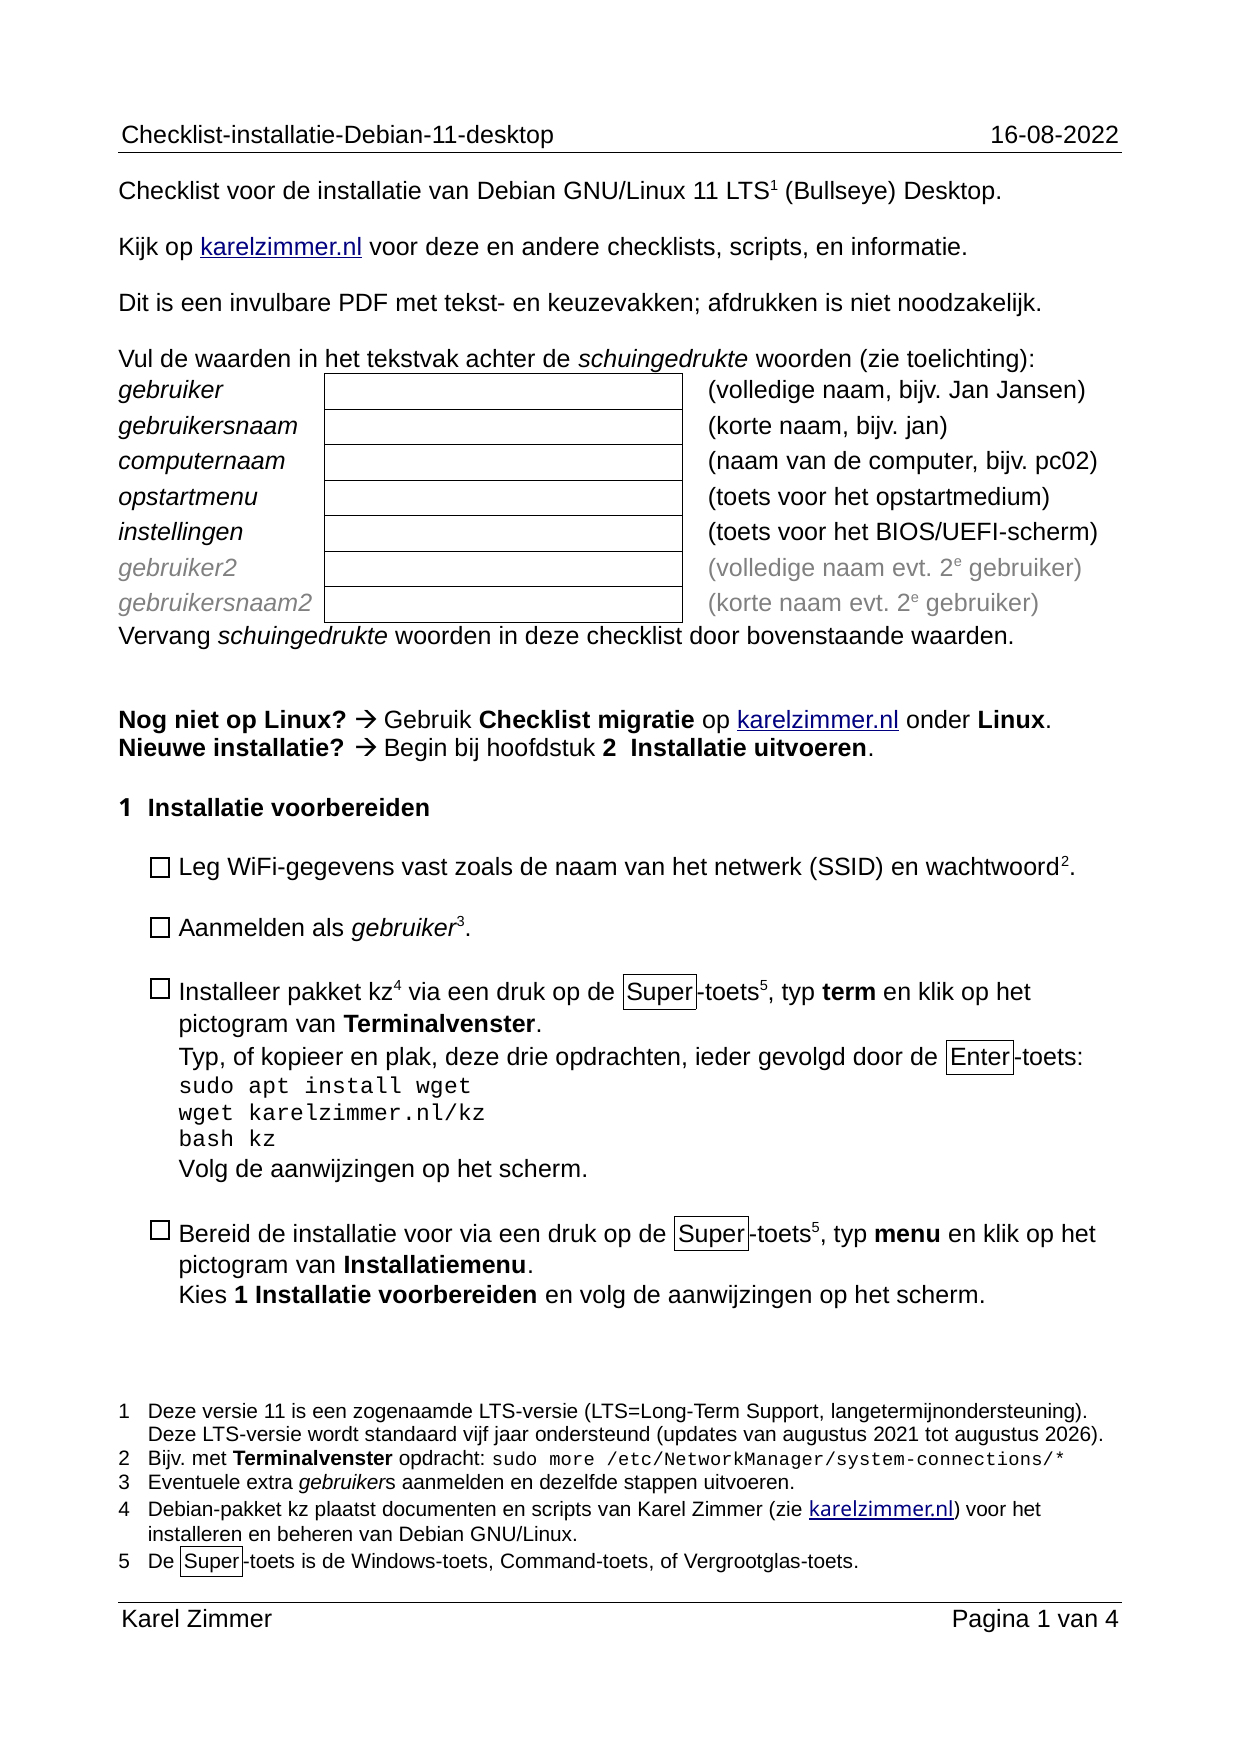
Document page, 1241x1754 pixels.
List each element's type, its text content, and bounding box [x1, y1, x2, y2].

table_cell Installeer pakket kz via een druk op de Super-toets, typ term en klik op het pictogram van Terminalvenster. [177, 973, 1120, 1039]
table_header Leg WiFi-gegevens vast zoals de naam van het netwerk (SSID) en wachtwoord. [177, 852, 1120, 882]
text (volledige naam, bijv. Jan Jansen) [683, 373, 1122, 409]
text Nieuwe installatie?  Begin bij hoofdstuk 2 Installatie uitvoeren. [118, 734, 1122, 762]
text (toets voor het BIOS/UEFI-scherm) [683, 515, 1122, 551]
text computernaam [118, 444, 324, 480]
text Nog niet op Linux?  Gebruik Checklist migratie op karelzimmer.nl onder Linux. [118, 706, 1122, 734]
table_cell [141, 973, 177, 1039]
table_cell [141, 882, 177, 913]
table_cell [141, 1185, 177, 1215]
table_cell [141, 1215, 177, 1280]
table_cell [177, 882, 1120, 913]
text Vervang schuingedrukte woorden in deze checklist door bovenstaande waarden. [118, 622, 1122, 650]
table_cell Volg de aanwijzingen op het scherm. [177, 1154, 1120, 1184]
text gebruikersnaam2 [118, 586, 324, 622]
table_cell [177, 1185, 1120, 1215]
table_cell Bereid de installatie voor via een druk op de Super-toets5, typ menu en klik op het pictogram van Installatiemenu. [177, 1215, 1120, 1280]
table_header [141, 852, 177, 882]
text (korte naam, bijv. jan) [683, 409, 1122, 444]
text gebruiker2 [118, 551, 324, 586]
text Vul de waarden in het tekstvak achter de schuingedrukte woorden (zie toelichting): [118, 345, 1122, 373]
text (volledige naam evt. 2e gebruiker) [683, 551, 1122, 586]
table_cell Kies 1 Installatie voorbereiden en volg de aanwijzingen op het scherm. [177, 1280, 1120, 1311]
text Deze versie 11 is een zogenaamde LTS-versie (LTS=Long-Term Support, langetermijnondersteuning). Deze LTS-versie wordt standaard vijf jaar ondersteund (updates van augustus 2021 tot augustus 2026). [118, 1399, 1122, 1446]
text gebruiker [118, 373, 324, 409]
table_cell [141, 1039, 177, 1154]
table_cell Typ, of kopieer en plak, deze drie opdrachten, ieder gevolgd door de Enter-toets: sudo apt install wget wget karelzimmer.nl/kz bash kz [177, 1039, 1120, 1154]
text Dit is een invulbare PDF met tekst- en keuzevakken; afdrukken is niet noodzakelijk. [118, 289, 1122, 317]
list Installatie voorbereiden [118, 790, 1122, 824]
text (korte naam evt. 2e gebruiker) [683, 586, 1122, 622]
table_cell [141, 1154, 177, 1184]
text gebruikersnaam [118, 409, 324, 444]
text instellingen [118, 515, 324, 551]
table_cell Aanmelden als gebruiker. [177, 913, 1120, 943]
text (naam van de computer, bijv. pc02) [683, 444, 1122, 480]
text Kijk op karelzimmer.nl voor deze en andere checklists, scripts, en informatie. [118, 233, 1122, 261]
table_cell [177, 943, 1120, 973]
table_cell [141, 943, 177, 973]
text Checklist voor de installatie van Debian GNU/Linux 11 LTS (Bullseye) Desktop. [118, 177, 1122, 205]
table_cell [141, 913, 177, 943]
table_cell [141, 1280, 177, 1311]
text opstartmenu [118, 480, 324, 515]
text (toets voor het opstartmedium) [683, 480, 1122, 515]
